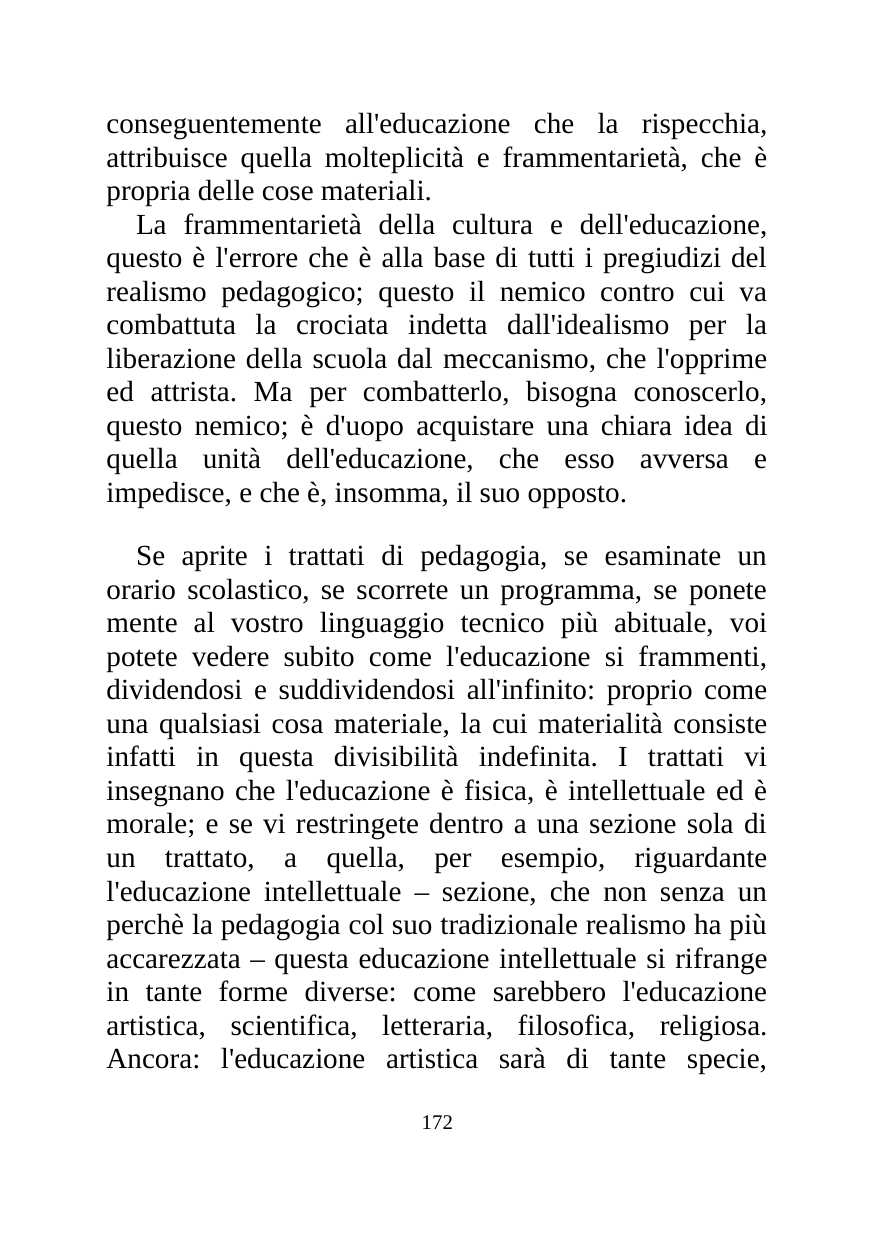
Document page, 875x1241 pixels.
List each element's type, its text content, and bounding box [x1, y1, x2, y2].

text conseguentemente all'educazione che la rispecchia, attribuisce quella molteplicità e frammentarietà, che è propria delle cose materiali. [106, 106, 768, 207]
text Se aprite i trattati di pedagogia, se esaminate un orario scolastico, se scorrete un programma, se ponete mente al vostro linguaggio tecnico più abituale, voi potete vedere subito come l'educazione si frammenti, dividendosi e suddividendosi all'infinito: proprio come una qualsiasi cosa materiale, la cui materialità consiste infatti in questa divisibilità indefinita. I trattati vi insegnano che l'educazione è fisica, è intellettuale ed è morale; e se vi restringete dentro a una sezione sola di un trattato, a quella, per esempio, riguardante l'educazione intellettuale – sezione, che non senza un perchè la pedagogia col suo tradizionale realismo ha più accarezzata – questa educazione intellettuale si rifrange in tante forme diverse: come sarebbero l'educazione artistica, scientifica, letteraria, filosofica, religiosa. Ancora: l'educazione artistica sarà di tante specie, [106, 538, 768, 1075]
text La frammentarietà della cultura e dell'educazione, questo è l'errore che è alla base di tutti i pregiudizi del realismo pedagogico; questo il nemico contro cui va combattuta la crociata indetta dall'idealismo per la liberazione della scuola dal meccanismo, che l'opprime ed attrista. Ma per combatterlo, bisogna conoscerlo, questo nemico; è d'uopo acquistare una chiara idea di quella unità dell'educazione, che esso avversa e impedisce, e che è, insomma, il suo opposto. [106, 207, 768, 509]
